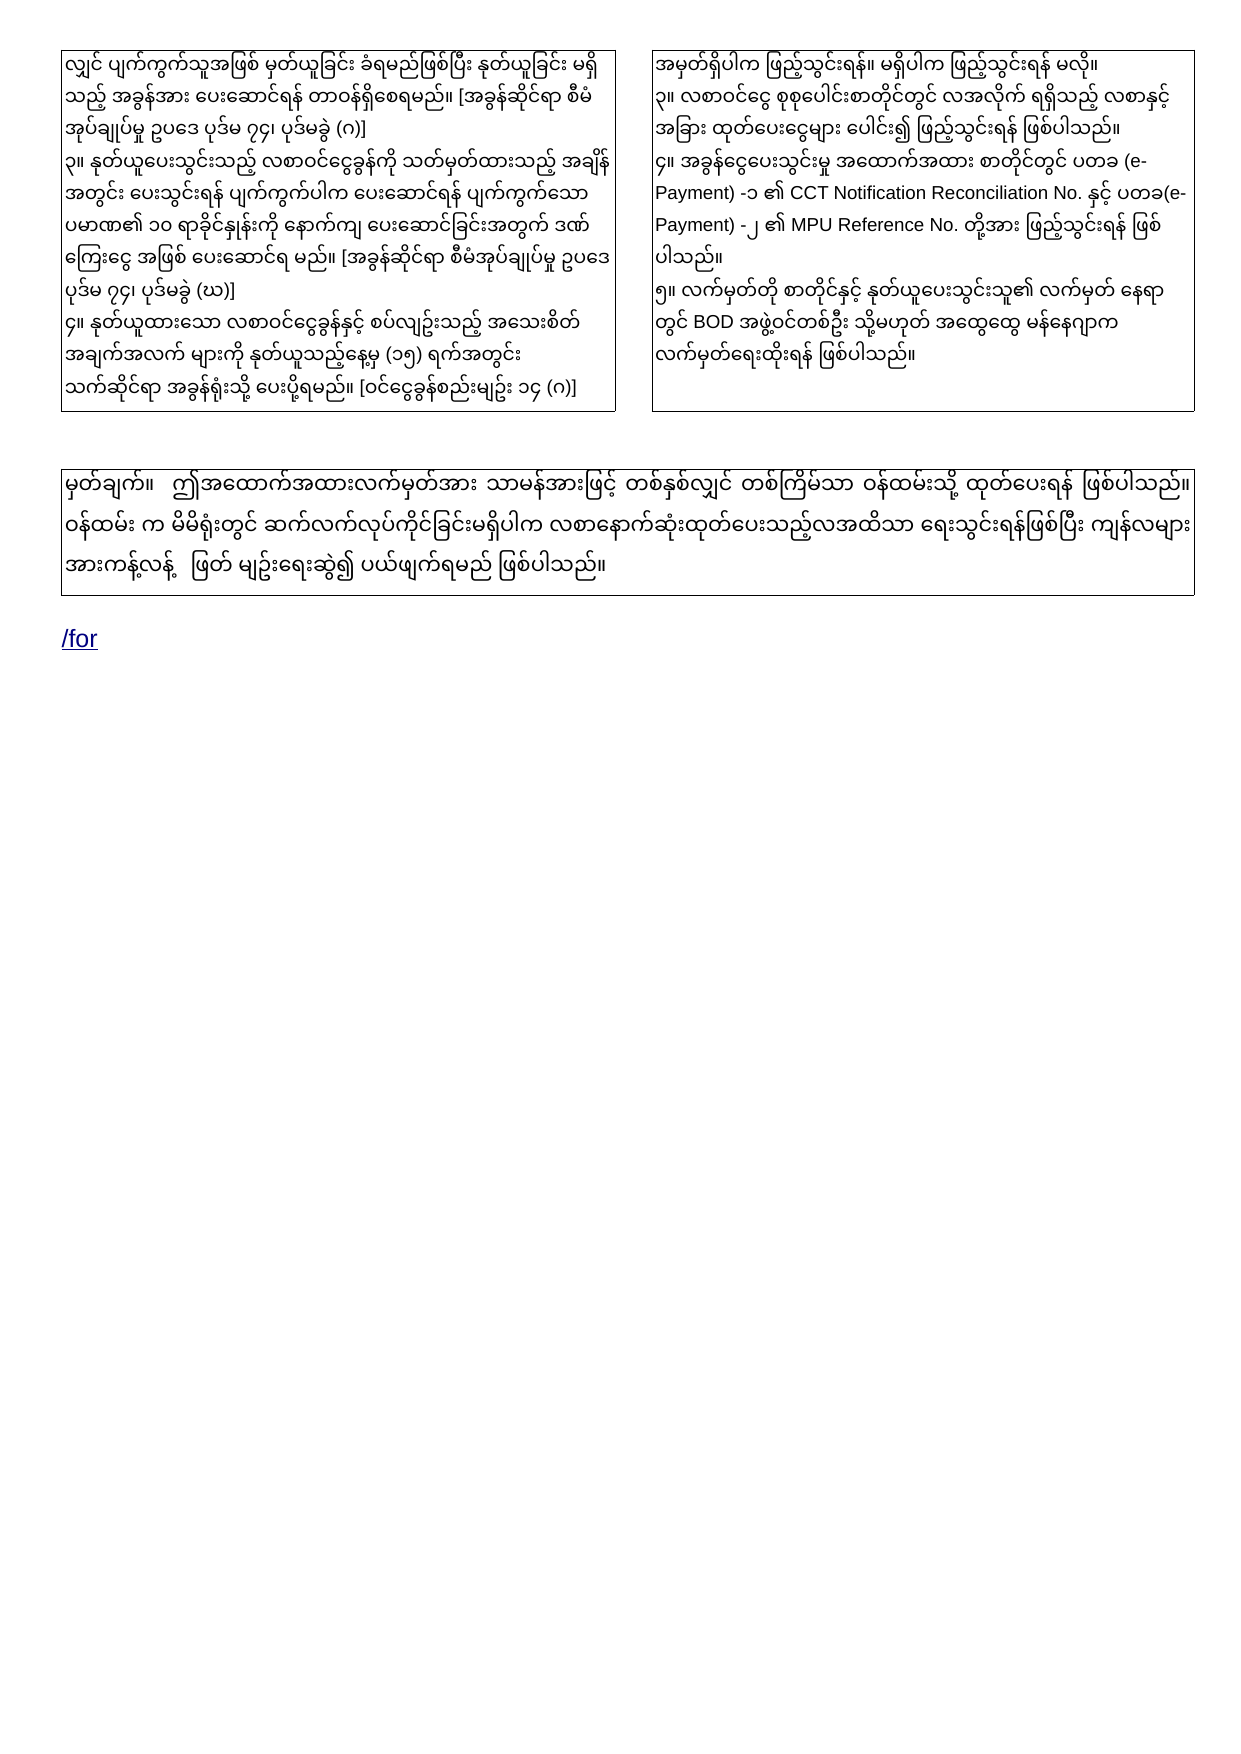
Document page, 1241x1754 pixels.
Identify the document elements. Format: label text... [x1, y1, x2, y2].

table_cell လျှင် ပျက်ကွက်သူအဖြစ် မှတ်ယူခြင်း ခံရမည်ဖြစ်ပြီး နုတ်ယူခြင်း မရှိသည့် အခွန်အား ပေးဆောင်ရန် တာဝန်ရှိစေရမည်။ [အခွန်ဆိုင်ရာ စီမံအုပ်ချုပ်မှု ဥပဒေ ပုဒ်မ ၇၄၊ ပုဒ်မခွဲ (ဂ)] ၃။ နုတ်ယူပေးသွင်းသည့် လစာဝင်‌ငွေခွန်ကို သတ်မှတ်ထားသည့် အချိန်အတွင်း ပေးသွင်းရန် ပျက်ကွက်ပါက ပေးဆောင်ရန် ပျက်ကွက်သော ပမာဏ၏ ၁၀ ရာခိုင်နှုန်းကို နောက်ကျ ပေးဆောင်ခြင်းအတွက် ဒဏ်ကြေးငွေ အဖြစ် ပေးဆောင်ရ မည်။ [အခွန်ဆိုင်ရာ စီမံအုပ်ချုပ်မှု ဥပဒေ ပုဒ်မ ၇၄၊ ပုဒ်မခွဲ (ဃ)] ၄။ နုတ်ယူထားသော လစာဝင်ငွေခွန်နှင့် စပ်လျဥ်းသည့် အသေးစိတ် အချက်အလက် များကို နုတ်ယူသည့်နေ့မှ (၁၅) ရက်အတွင်း သက်ဆိုင်ရာ အခွန်ရုံးသို့ ပေးပို့ရမည်။ [ဝင်ငွေခွန်စည်းမျဥ်း ၁၄ (ဂ)] [62, 51, 615, 411]
table_cell [616, 50, 652, 411]
table_header မှတ်ချက်။ ဤအထောက်အထားလက်မှတ်အား သာမန်အားဖြင့် တစ်နှစ်လျှင် တစ်ကြိမ်သာ ဝန်ထမ်းသို့ ထုတ်‌ပေးရန် ဖြစ်ပါသည်။ ဝန်ထမ်း က မိမိရုံးတွင် ဆက်လက်လုပ်ကိုင်ခြင်းမရှိပါက လစာနောက်ဆုံးထုတ်ပေးသည့်လအထိသာ ရေးသွင်းရန်ဖြစ်ပြီး ကျန်လများအားကန့်လန့် ဖြတ် မျဥ်းရေးဆွဲ၍ ပယ်ဖျက်ရမည် ဖြစ်ပါသည်။ [62, 470, 1194, 595]
table_cell အမှတ်ရှိပါက ဖြည့်သွင်းရန်။ မရှိပါက ဖြည့်သွင်းရန် မလို။ ၃။ လစာဝင်ငွေ စုစုပေါင်းစာတိုင်တွင် လအလိုက် ရရှိသည့် လစာနှင့် အခြား ထုတ်ပေးငွေများ ပေါင်း၍ ဖြည့်သွင်းရန် ဖြစ်ပါသည်။ ၄။ အခွန်ငွေပေးသွင်းမှု အထောက်အထား စာတိုင်တွင် ပတခ (e- Payment) -၁ ၏ CCT Notification Reconciliation No. နှင့် ပတခ(e- Payment) -၂ ၏ MPU Reference No. တို့အား ဖြည့်သွင်းရန် ဖြစ်ပါသည်။ ၅။ လက်မှတ်တို စာတိုင်နှင့် နုတ်ယူပေးသွင်းသူ၏ လက်မှတ် နေရာတွင် BOD အဖွဲ့ဝင်တစ်ဦး သို့မဟုတ် အထွေထွေ မန်နေဂျာက လက်မှတ်ရေးထိုးရန် ဖြစ်ပါသည်။ [653, 51, 1194, 411]
text /for [61, 624, 1194, 653]
